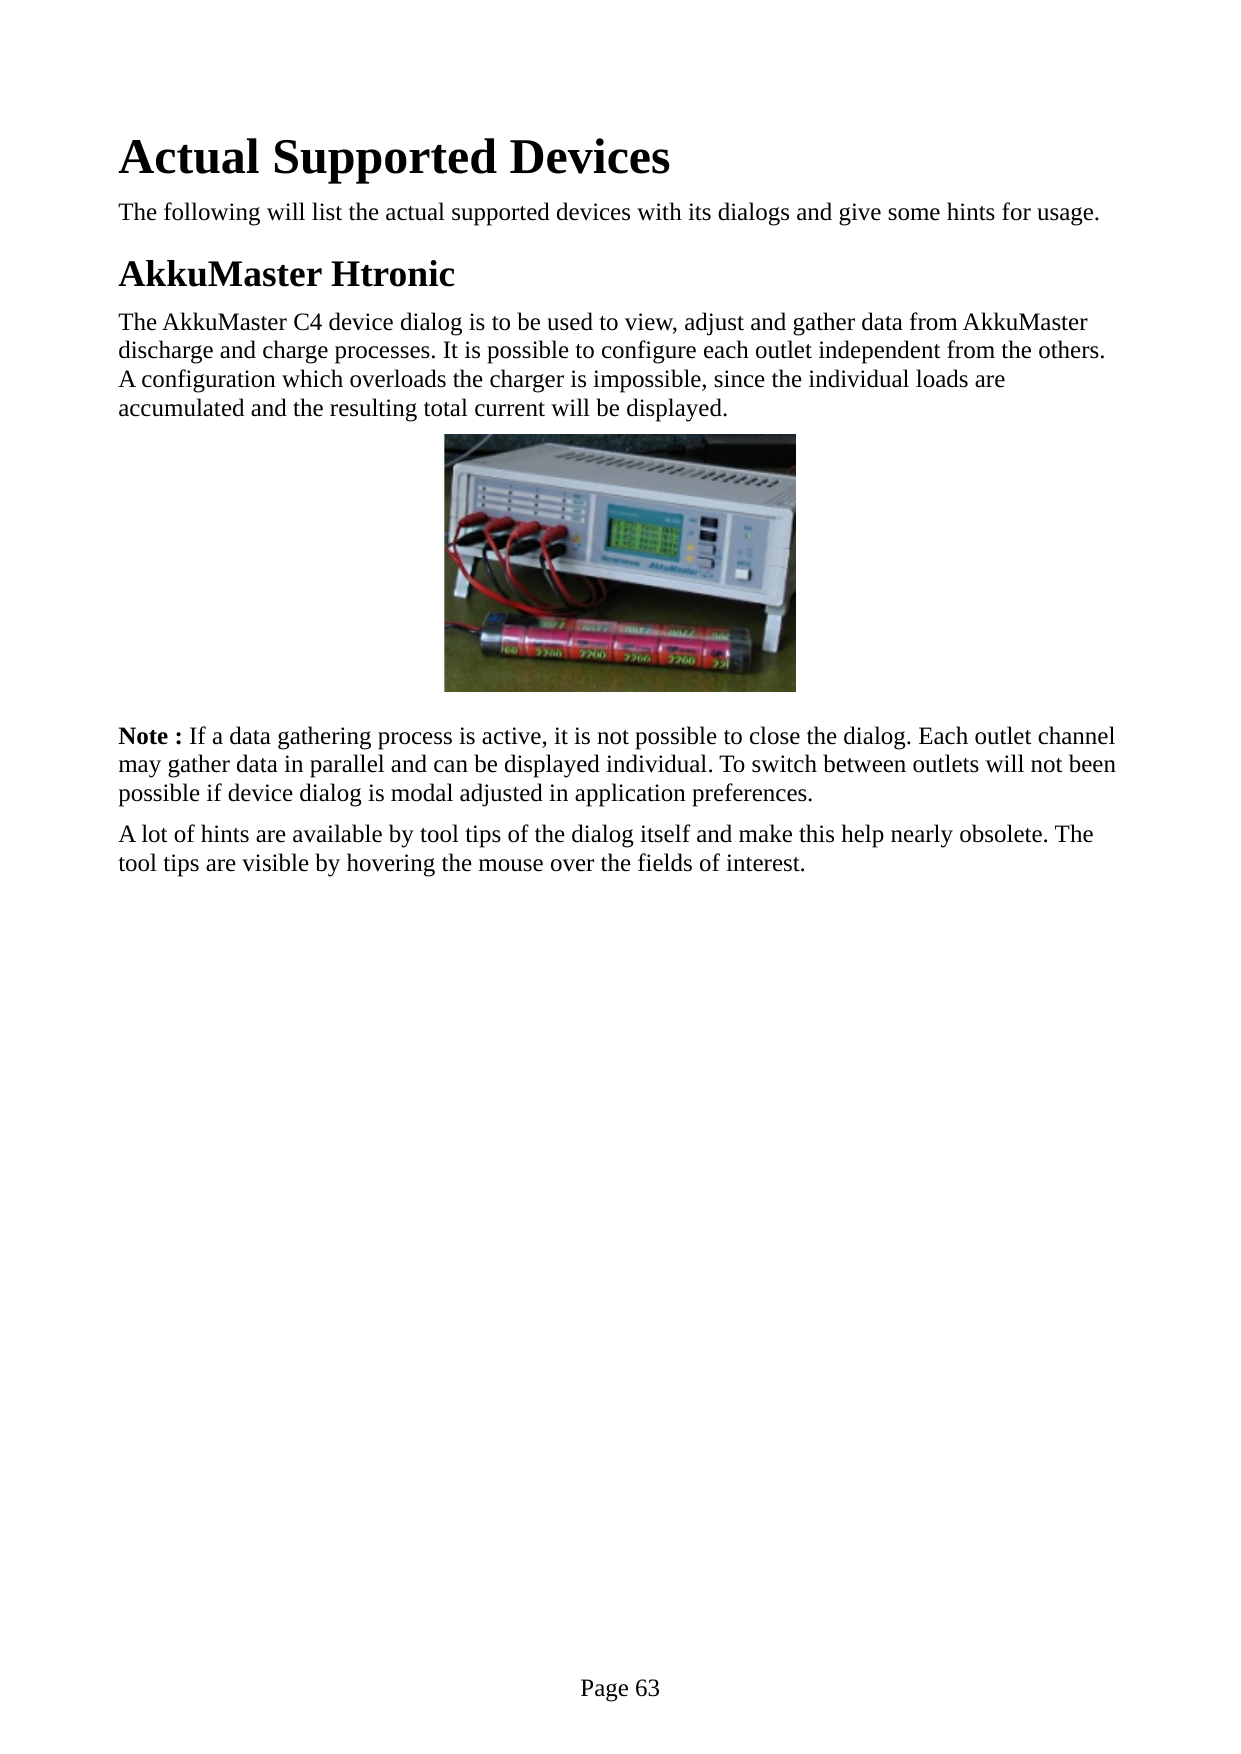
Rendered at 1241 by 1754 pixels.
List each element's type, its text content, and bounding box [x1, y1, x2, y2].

text The following will list the actual supported devices with its dialogs and give some hints for usage. [118, 197, 1122, 226]
text Note : If a data gathering process is active, it is not possible to close the dialog. Each outlet channel may gather data in parallel and can be displayed individual. To switch between outlets will not been possible if device dialog is modal adjusted in application preferences. [118, 692, 1122, 807]
subtitle AkkuMaster Htronic [118, 251, 1122, 294]
picture [444, 434, 796, 692]
subtitle Actual Supported Devices [118, 127, 1122, 185]
text A lot of hints are available by tool tips of the dialog itself and make this help nearly obsolete. The tool tips are visible by hovering the mouse over the fields of interest. [118, 819, 1122, 877]
text The AkkuMaster C4 device dialog is to be used to view, adjust and gather data from AkkuMaster discharge and charge processes. It is possible to configure each outlet independent from the others. A configuration which overloads the charger is impossible, since the individual loads are accumulated and the resulting total current will be displayed. [118, 307, 1122, 422]
